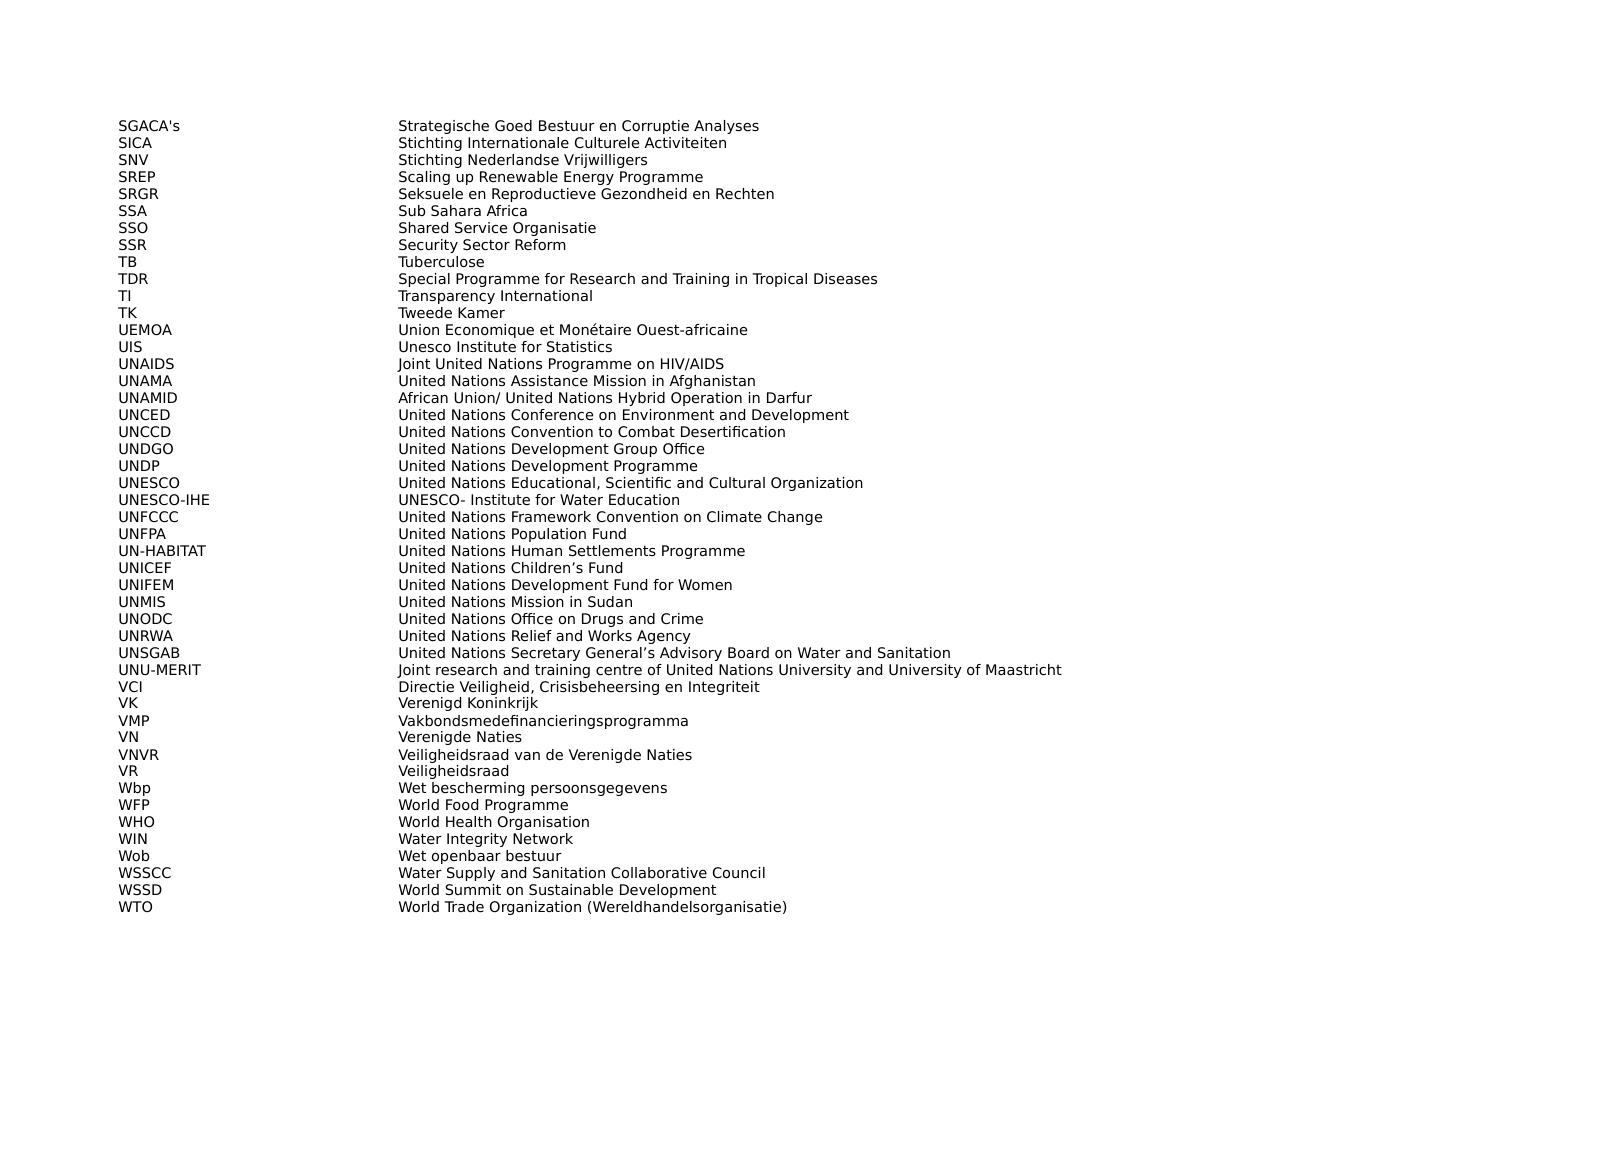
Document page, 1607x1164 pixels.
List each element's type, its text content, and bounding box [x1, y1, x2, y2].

table_cell Tweede Kamer [392, 305, 1488, 322]
table_cell Scaling up Renewable Energy Programme [392, 169, 1488, 186]
table_cell African Union/ United Nations Hybrid Operation in Darfur [392, 390, 1488, 407]
table_cell SICA [118, 135, 392, 152]
table_cell UNU-MERIT [118, 661, 392, 678]
table_cell United Nations Relief and Works Agency [392, 628, 1488, 644]
table_cell VK [118, 695, 392, 712]
table_cell Stichting Internationale Culturele Activiteiten [392, 135, 1488, 152]
table_cell United Nations Office on Drugs and Crime [392, 611, 1488, 627]
table_cell SGACA's [118, 118, 392, 135]
table_cell Verenigde Naties [392, 729, 1488, 746]
table_cell WFP [118, 797, 392, 814]
table_cell Wet openbaar bestuur [392, 848, 1488, 865]
table_cell UNAMA [118, 373, 392, 390]
table_cell UNESCO [118, 475, 392, 492]
table_cell Transparency International [392, 288, 1488, 305]
table_cell United Nations Convention to Combat Desertification [392, 424, 1488, 441]
table_cell Veiligheidsraad van de Verenigde Naties [392, 746, 1488, 763]
table_cell WHO [118, 814, 392, 831]
table_cell United Nations Children’s Fund [392, 560, 1488, 577]
table_cell Wob [118, 848, 392, 865]
table_cell World Food Programme [392, 797, 1488, 814]
table_cell SNV [118, 152, 392, 169]
table_cell Tuberculose [392, 254, 1488, 271]
table_cell Water Integrity Network [392, 831, 1488, 848]
table_cell TK [118, 305, 392, 322]
table_cell UNAIDS [118, 356, 392, 373]
table_cell UNFCCC [118, 509, 392, 526]
table_cell UNFPA [118, 526, 392, 543]
table_cell VNVR [118, 746, 392, 763]
table_cell UNRWA [118, 628, 392, 644]
table_cell UNDP [118, 458, 392, 475]
table_cell VR [118, 763, 392, 780]
table_cell UNESCO- Institute for Water Education [392, 492, 1488, 509]
table_cell UNICEF [118, 560, 392, 577]
table_cell SSO [118, 220, 392, 237]
table_cell UNDGO [118, 441, 392, 458]
table_cell Shared Service Organisatie [392, 220, 1488, 237]
table_cell SRGR [118, 186, 392, 203]
table_cell SSR [118, 237, 392, 254]
table_cell UNCCD [118, 424, 392, 441]
table_cell UNIFEM [118, 577, 392, 593]
table_cell UEMOA [118, 322, 392, 339]
table_cell Unesco Institute for Statistics [392, 339, 1488, 356]
table_cell Veiligheidsraad [392, 763, 1488, 780]
table_cell VCI [118, 679, 392, 695]
table_cell WTO [118, 899, 392, 916]
table_cell United Nations Framework Convention on Climate Change [392, 509, 1488, 526]
table_cell UNCED [118, 407, 392, 424]
table_cell TI [118, 288, 392, 305]
table_cell UNSGAB [118, 645, 392, 661]
table_cell VMP [118, 713, 392, 729]
table_cell WSSD [118, 882, 392, 899]
table_cell United Nations Conference on Environment and Development [392, 407, 1488, 424]
table_cell UN-HABITAT [118, 543, 392, 559]
table_cell World Summit on Sustainable Development [392, 882, 1488, 899]
table_cell Water Supply and Sanitation Collaborative Council [392, 865, 1488, 882]
table_cell Seksuele en Reproductieve Gezondheid en Rechten [392, 186, 1488, 203]
table_cell Stichting Nederlandse Vrijwilligers [392, 152, 1488, 169]
table_cell WIN [118, 831, 392, 848]
table_cell Security Sector Reform [392, 237, 1488, 254]
table_cell TDR [118, 271, 392, 288]
table_cell Verenigd Koninkrijk [392, 695, 1488, 712]
table_cell Union Economique et Monétaire Ouest-africaine [392, 322, 1488, 339]
table_cell WSSCC [118, 865, 392, 882]
table_cell UNMIS [118, 594, 392, 611]
table_cell United Nations Development Programme [392, 458, 1488, 475]
table_cell Wet bescherming persoonsgegevens [392, 780, 1488, 797]
table_cell United Nations Population Fund [392, 526, 1488, 543]
table_cell Joint United Nations Programme on HIV/AIDS [392, 356, 1488, 373]
table_cell UNODC [118, 611, 392, 627]
table_cell TB [118, 254, 392, 271]
table_cell Sub Sahara Africa [392, 203, 1488, 220]
table_cell United Nations Educational, Scientific and Cultural Organization [392, 475, 1488, 492]
table_cell SREP [118, 169, 392, 186]
table_cell VN [118, 729, 392, 746]
table_cell United Nations Human Settlements Programme [392, 543, 1488, 559]
table_cell Special Programme for Research and Training in Tropical Diseases [392, 271, 1488, 288]
table_cell UIS [118, 339, 392, 356]
table_cell Strategische Goed Bestuur en Corruptie Analyses [392, 118, 1488, 135]
table_cell United Nations Development Fund for Women [392, 577, 1488, 593]
table_cell SSA [118, 203, 392, 220]
table_cell UNAMID [118, 390, 392, 407]
table_cell United Nations Secretary General’s Advisory Board on Water and Sanitation [392, 645, 1488, 661]
table_cell United Nations Development Group Office [392, 441, 1488, 458]
table_cell World Health Organisation [392, 814, 1488, 831]
table_cell Directie Veiligheid, Crisisbeheersing en Integriteit [392, 679, 1488, 695]
table_cell Wbp [118, 780, 392, 797]
table_cell United Nations Assistance Mission in Afghanistan [392, 373, 1488, 390]
table_cell United Nations Mission in Sudan [392, 594, 1488, 611]
table_cell Joint research and training centre of United Nations University and University of Maastricht [392, 661, 1488, 678]
table_cell UNESCO-IHE [118, 492, 392, 509]
table_cell World Trade Organization (Wereldhandelsorganisatie) [392, 899, 1488, 916]
table_cell Vakbondsmedefinancieringsprogramma [392, 713, 1488, 729]
